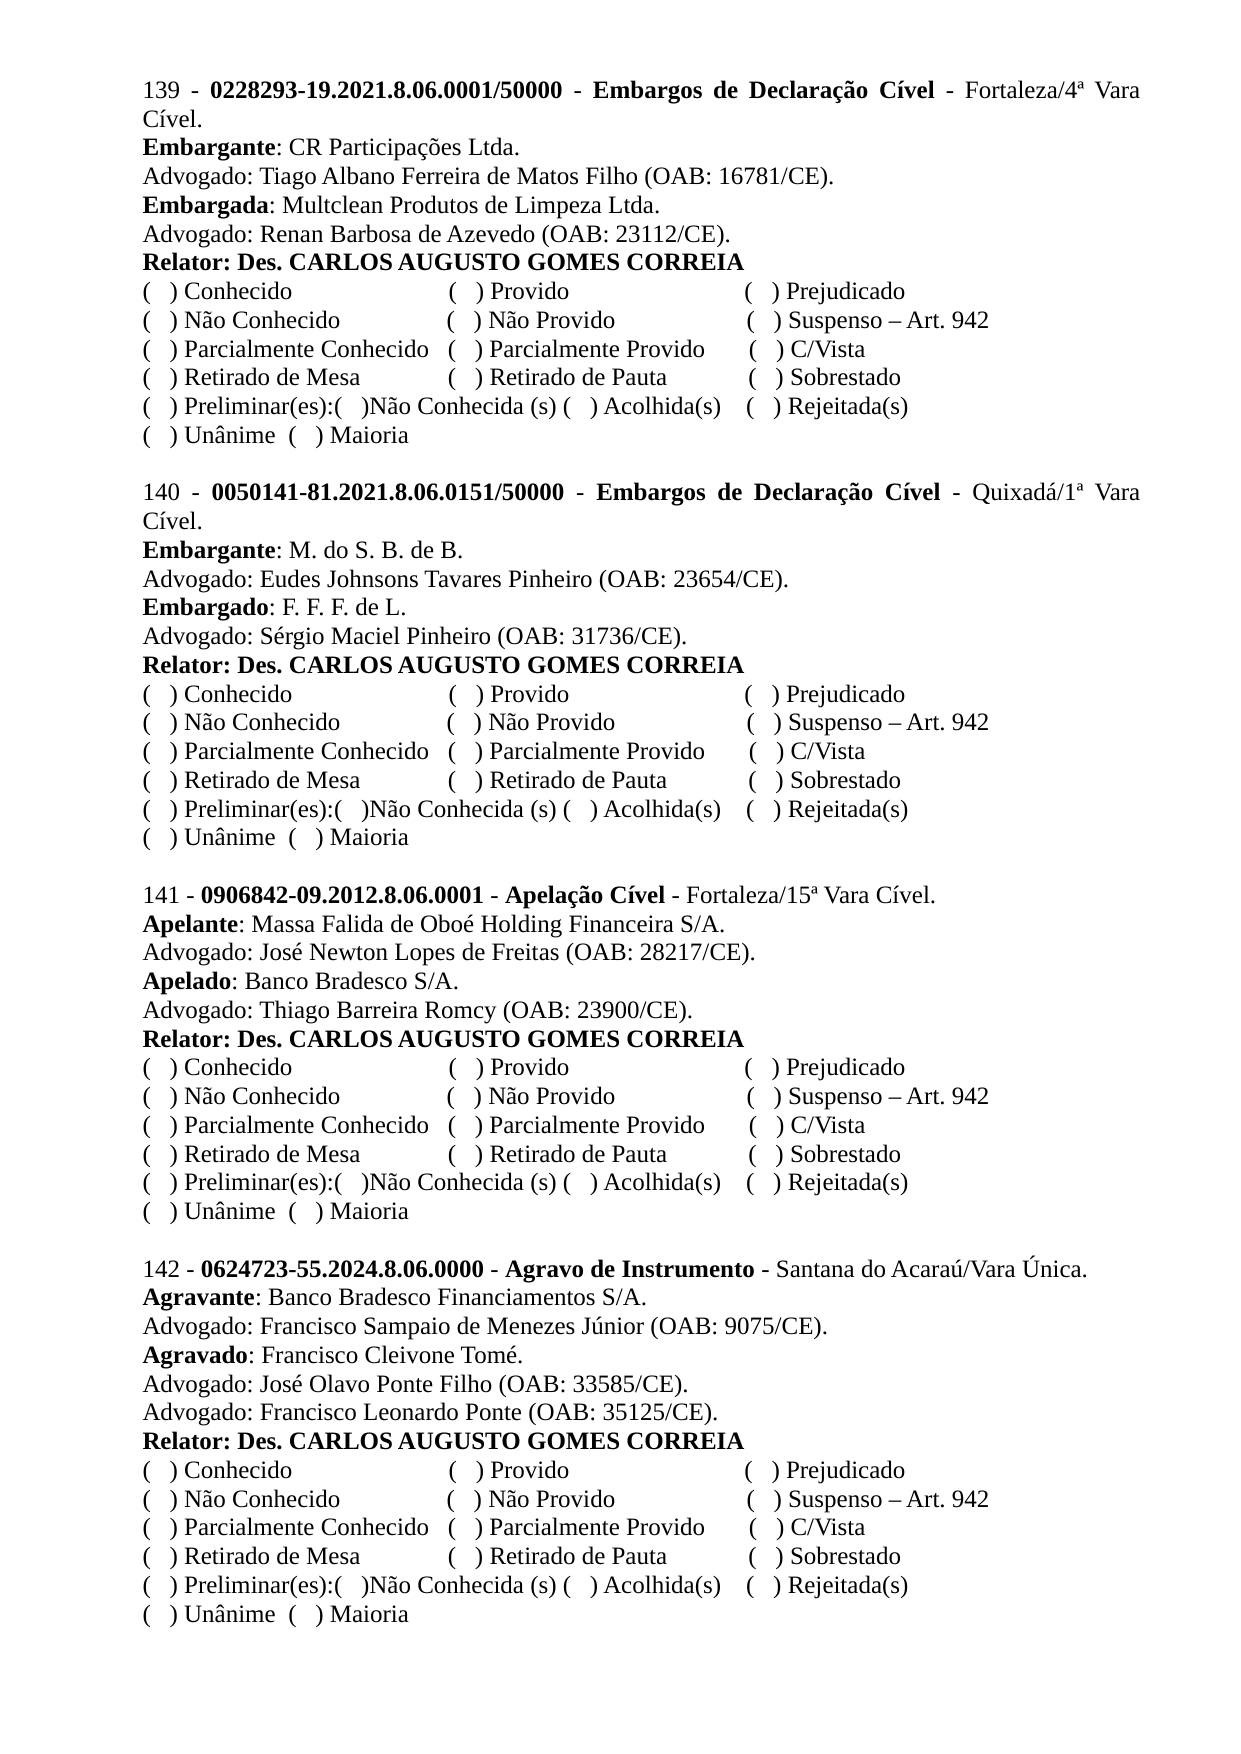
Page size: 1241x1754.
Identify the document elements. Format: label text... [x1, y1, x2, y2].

text Embargada: Multclean Produtos de Limpeza Ltda. [142, 190, 1141, 219]
text Relator: Des. CARLOS AUGUSTO GOMES CORREIA [142, 1024, 1141, 1052]
text ( ) Parcialmente Conhecido ( ) Parcialmente Provido ( ) C/Vista [142, 334, 1158, 362]
text Relator: Des. CARLOS AUGUSTO GOMES CORREIA [142, 1426, 1141, 1455]
text Agravante: Banco Bradesco Financiamentos S/A. [142, 1282, 1141, 1311]
text ( ) Não Conhecido ( ) Não Provido ( ) Suspenso – Art. 942 [142, 1081, 1158, 1110]
text ( ) Não Conhecido ( ) Não Provido ( ) Suspenso – Art. 942 [142, 707, 1158, 736]
text 142 - 0624723-55.2024.8.06.0000 - Agravo de Instrumento - Santana do Acaraú/Vara Única. [142, 1254, 1141, 1282]
text ( ) Preliminar(es):( )Não Conhecida (s) ( ) Acolhida(s) ( ) Rejeitada(s) [142, 794, 1158, 822]
text ( ) Unânime ( ) Maioria [142, 1599, 1158, 1627]
text Embargante: CR Participações Ltda. [142, 132, 1141, 161]
text ( ) Unânime ( ) Maioria [142, 420, 1158, 449]
text Advogado: Francisco Sampaio de Menezes Júnior (OAB: 9075/CE). [142, 1311, 1141, 1340]
text ( ) Conhecido ( ) Provido ( ) Prejudicado [142, 1455, 1141, 1484]
text Apelante: Massa Falida de Oboé Holding Financeira S/A. [142, 909, 1141, 937]
text ( ) Parcialmente Conhecido ( ) Parcialmente Provido ( ) C/Vista [142, 1110, 1158, 1139]
text Advogado: Sérgio Maciel Pinheiro (OAB: 31736/CE). [142, 621, 1141, 650]
text Embargado: F. F. F. de L. [142, 592, 1141, 621]
text 140 - 0050141-81.2021.8.06.0151/50000 - Embargos de Declaração Cível - Quixadá/1ª Vara Cível. [142, 477, 1141, 535]
text 141 - 0906842-09.2012.8.06.0001 - Apelação Cível - Fortaleza/15ª Vara Cível. [142, 880, 1141, 909]
text Advogado: José Newton Lopes de Freitas (OAB: 28217/CE). [142, 937, 1141, 966]
text ( ) Conhecido ( ) Provido ( ) Prejudicado [142, 679, 1141, 707]
text ( ) Conhecido ( ) Provido ( ) Prejudicado [142, 276, 1141, 305]
text ( ) Retirado de Mesa ( ) Retirado de Pauta ( ) Sobrestado [142, 1541, 1158, 1570]
text ( ) Preliminar(es):( )Não Conhecida (s) ( ) Acolhida(s) ( ) Rejeitada(s) [142, 1570, 1158, 1599]
text ( ) Parcialmente Conhecido ( ) Parcialmente Provido ( ) C/Vista [142, 1512, 1158, 1541]
text Advogado: Eudes Johnsons Tavares Pinheiro (OAB: 23654/CE). [142, 564, 1141, 592]
text ( ) Conhecido ( ) Provido ( ) Prejudicado [142, 1052, 1141, 1081]
text 139 - 0228293-19.2021.8.06.0001/50000 - Embargos de Declaração Cível - Fortaleza/4ª Vara Cível. [142, 75, 1141, 132]
text Apelado: Banco Bradesco S/A. [142, 966, 1141, 995]
text Advogado: Tiago Albano Ferreira de Matos Filho (OAB: 16781/CE). [142, 161, 1141, 190]
text ( ) Parcialmente Conhecido ( ) Parcialmente Provido ( ) C/Vista [142, 736, 1158, 765]
text Advogado: Renan Barbosa de Azevedo (OAB: 23112/CE). [142, 219, 1141, 247]
text ( ) Preliminar(es):( )Não Conhecida (s) ( ) Acolhida(s) ( ) Rejeitada(s) [142, 391, 1158, 420]
text Relator: Des. CARLOS AUGUSTO GOMES CORREIA [142, 650, 1141, 679]
text ( ) Não Conhecido ( ) Não Provido ( ) Suspenso – Art. 942 [142, 305, 1158, 334]
text ( ) Unânime ( ) Maioria [142, 1196, 1158, 1225]
text Embargante: M. do S. B. de B. [142, 535, 1141, 564]
text Relator: Des. CARLOS AUGUSTO GOMES CORREIA [142, 247, 1141, 276]
text Agravado: Francisco Cleivone Tomé. [142, 1340, 1141, 1369]
text ( ) Unânime ( ) Maioria [142, 822, 1158, 851]
text ( ) Retirado de Mesa ( ) Retirado de Pauta ( ) Sobrestado [142, 765, 1158, 794]
text Advogado: José Olavo Ponte Filho (OAB: 33585/CE). [142, 1369, 1141, 1397]
text Advogado: Francisco Leonardo Ponte (OAB: 35125/CE). [142, 1397, 1141, 1426]
text ( ) Preliminar(es):( )Não Conhecida (s) ( ) Acolhida(s) ( ) Rejeitada(s) [142, 1167, 1158, 1196]
text ( ) Retirado de Mesa ( ) Retirado de Pauta ( ) Sobrestado [142, 362, 1158, 391]
text Advogado: Thiago Barreira Romcy (OAB: 23900/CE). [142, 995, 1141, 1024]
text ( ) Retirado de Mesa ( ) Retirado de Pauta ( ) Sobrestado [142, 1139, 1158, 1167]
text ( ) Não Conhecido ( ) Não Provido ( ) Suspenso – Art. 942 [142, 1484, 1158, 1512]
